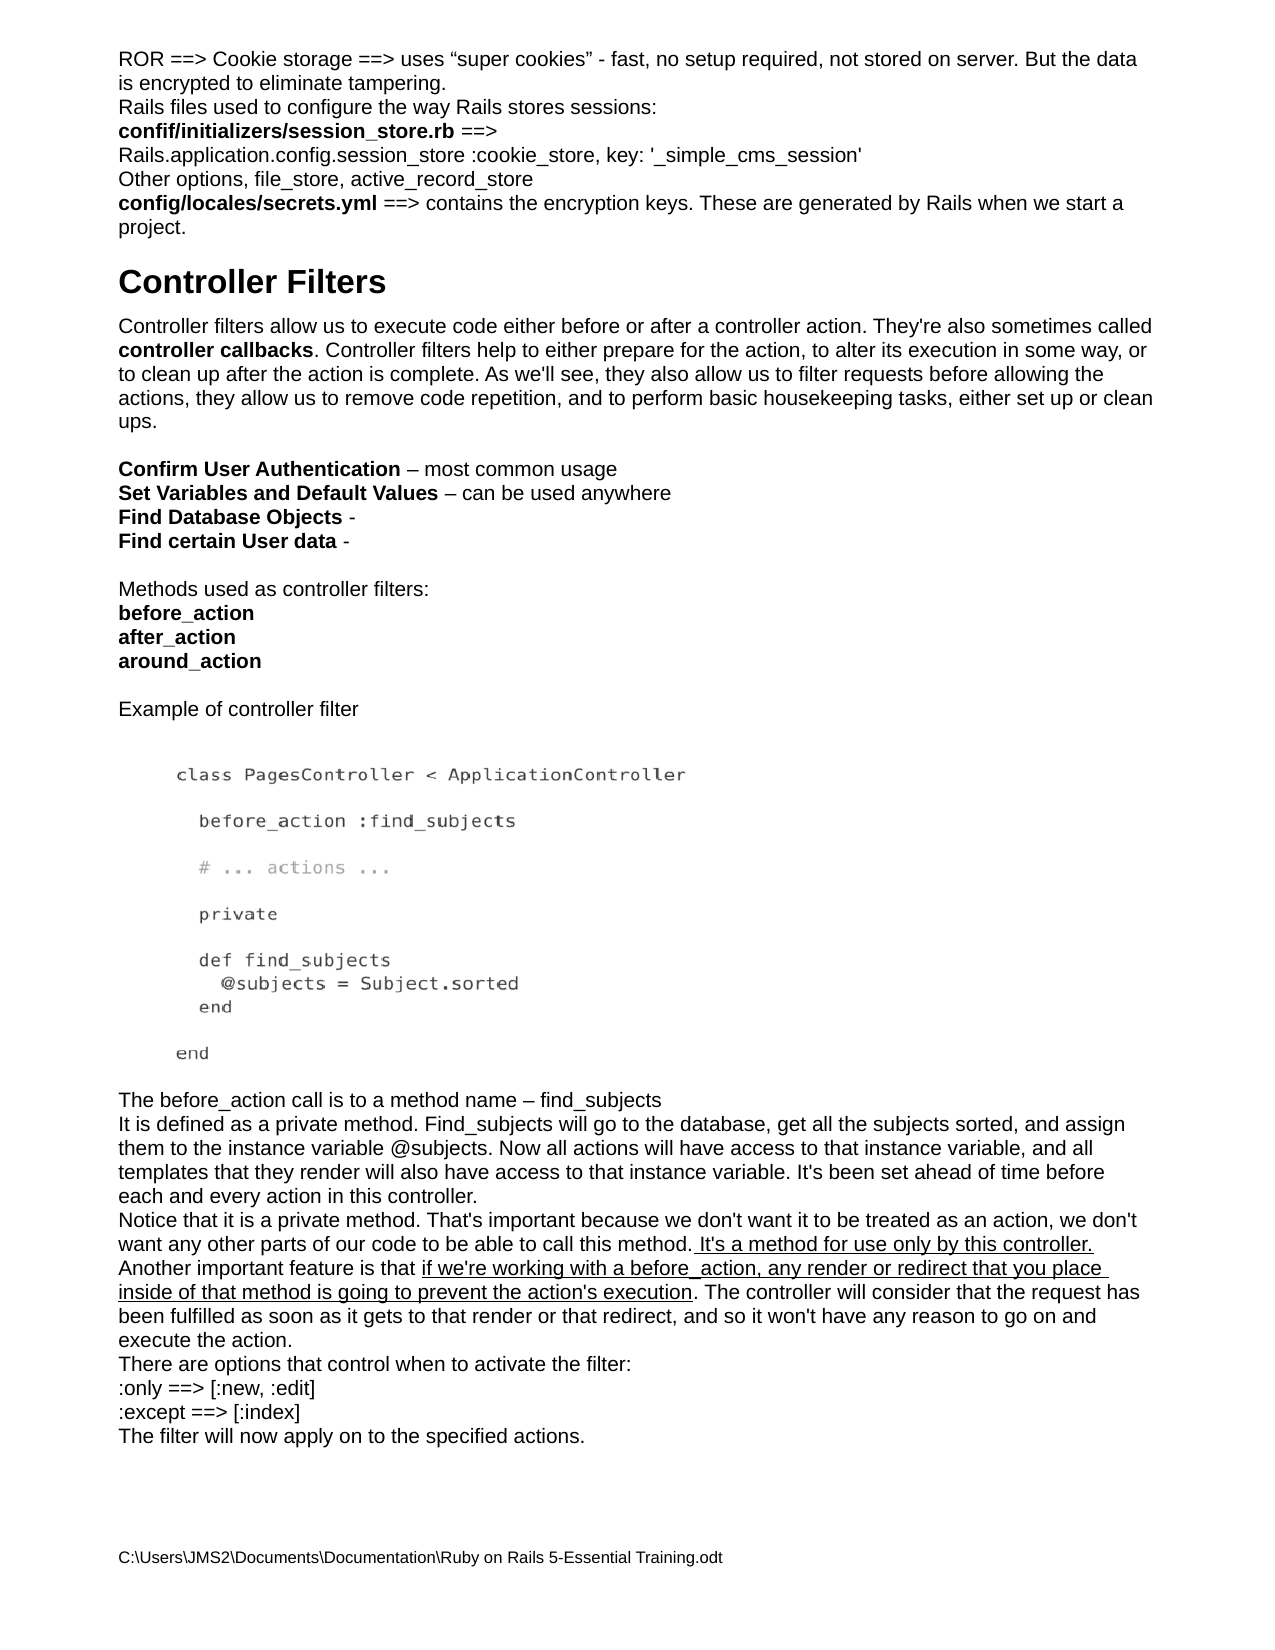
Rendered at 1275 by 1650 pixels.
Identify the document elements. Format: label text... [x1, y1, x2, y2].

text Set Variables and Default Values – can be used anywhere [118, 481, 1157, 505]
text The before_action call is to a method name – find_subjects [118, 1089, 1157, 1112]
text after_action [118, 625, 1157, 649]
text Find certain User data - [118, 529, 1157, 553]
text Example of controller filter [118, 697, 1157, 721]
text around_action [118, 649, 1157, 673]
text It is defined as a private method. Find_subjects will go to the database, get all the subjects sorted, and assign them to the instance variable @subjects. Now all actions will have access to that instance variable, and all templates that they render will also have access to that instance variable. It's been set ahead of time before each and every action in this controller. [118, 1112, 1157, 1208]
text Methods used as controller filters: [118, 577, 1157, 601]
text :only ==> [:new, :edit] [118, 1376, 1157, 1400]
subtitle Controller Filters [118, 262, 1157, 301]
text confif/initializers/session_store.rb ==> [118, 119, 1157, 143]
picture [175, 727, 781, 1089]
text Controller filters allow us to execute code either before or after a controller action. They're also sometimes called controller callbacks. Controller filters help to either prepare for the action, to alter its execution in some way, or to clean up after the action is complete. As we'll see, they also allow us to filter requests before allowing the actions, they allow us to remove code repetition, and to perform basic housekeeping tasks, either set up or clean ups. [118, 313, 1157, 433]
text before_action [118, 601, 1157, 625]
text There are options that control when to activate the filter: [118, 1352, 1157, 1376]
text Confirm User Authentication – most common usage [118, 457, 1157, 481]
text config/locales/secrets.yml ==> contains the encryption keys. These are generated by Rails when we start a project. [118, 191, 1157, 238]
text Rails.application.config.session_store :cookie_store, key: '_simple_cms_session' [118, 143, 1157, 167]
text ROR ==> Cookie storage ==> uses “super cookies” - fast, no setup required, not stored on server. But the data is encrypted to eliminate tampering. [118, 47, 1157, 95]
text The filter will now apply on to the specified actions. [118, 1424, 1157, 1448]
text Rails files used to configure the way Rails stores sessions: [118, 95, 1157, 119]
text Notice that it is a private method. That's important because we don't want it to be treated as an action, we don't want any other parts of our code to be able to call this method. It's a method for use only by this controller. Another important feature is that if we're working with a before_action, any render or redirect that you place inside of that method is going to prevent the action's execution. The controller will consider that the request has been fulfilled as soon as it gets to that render or that redirect, and so it won't have any reason to go on and execute the action. [118, 1208, 1157, 1352]
text Other options, file_store, active_record_store [118, 167, 1157, 191]
text Find Database Objects - [118, 505, 1157, 529]
text :except ==> [:index] [118, 1400, 1157, 1424]
